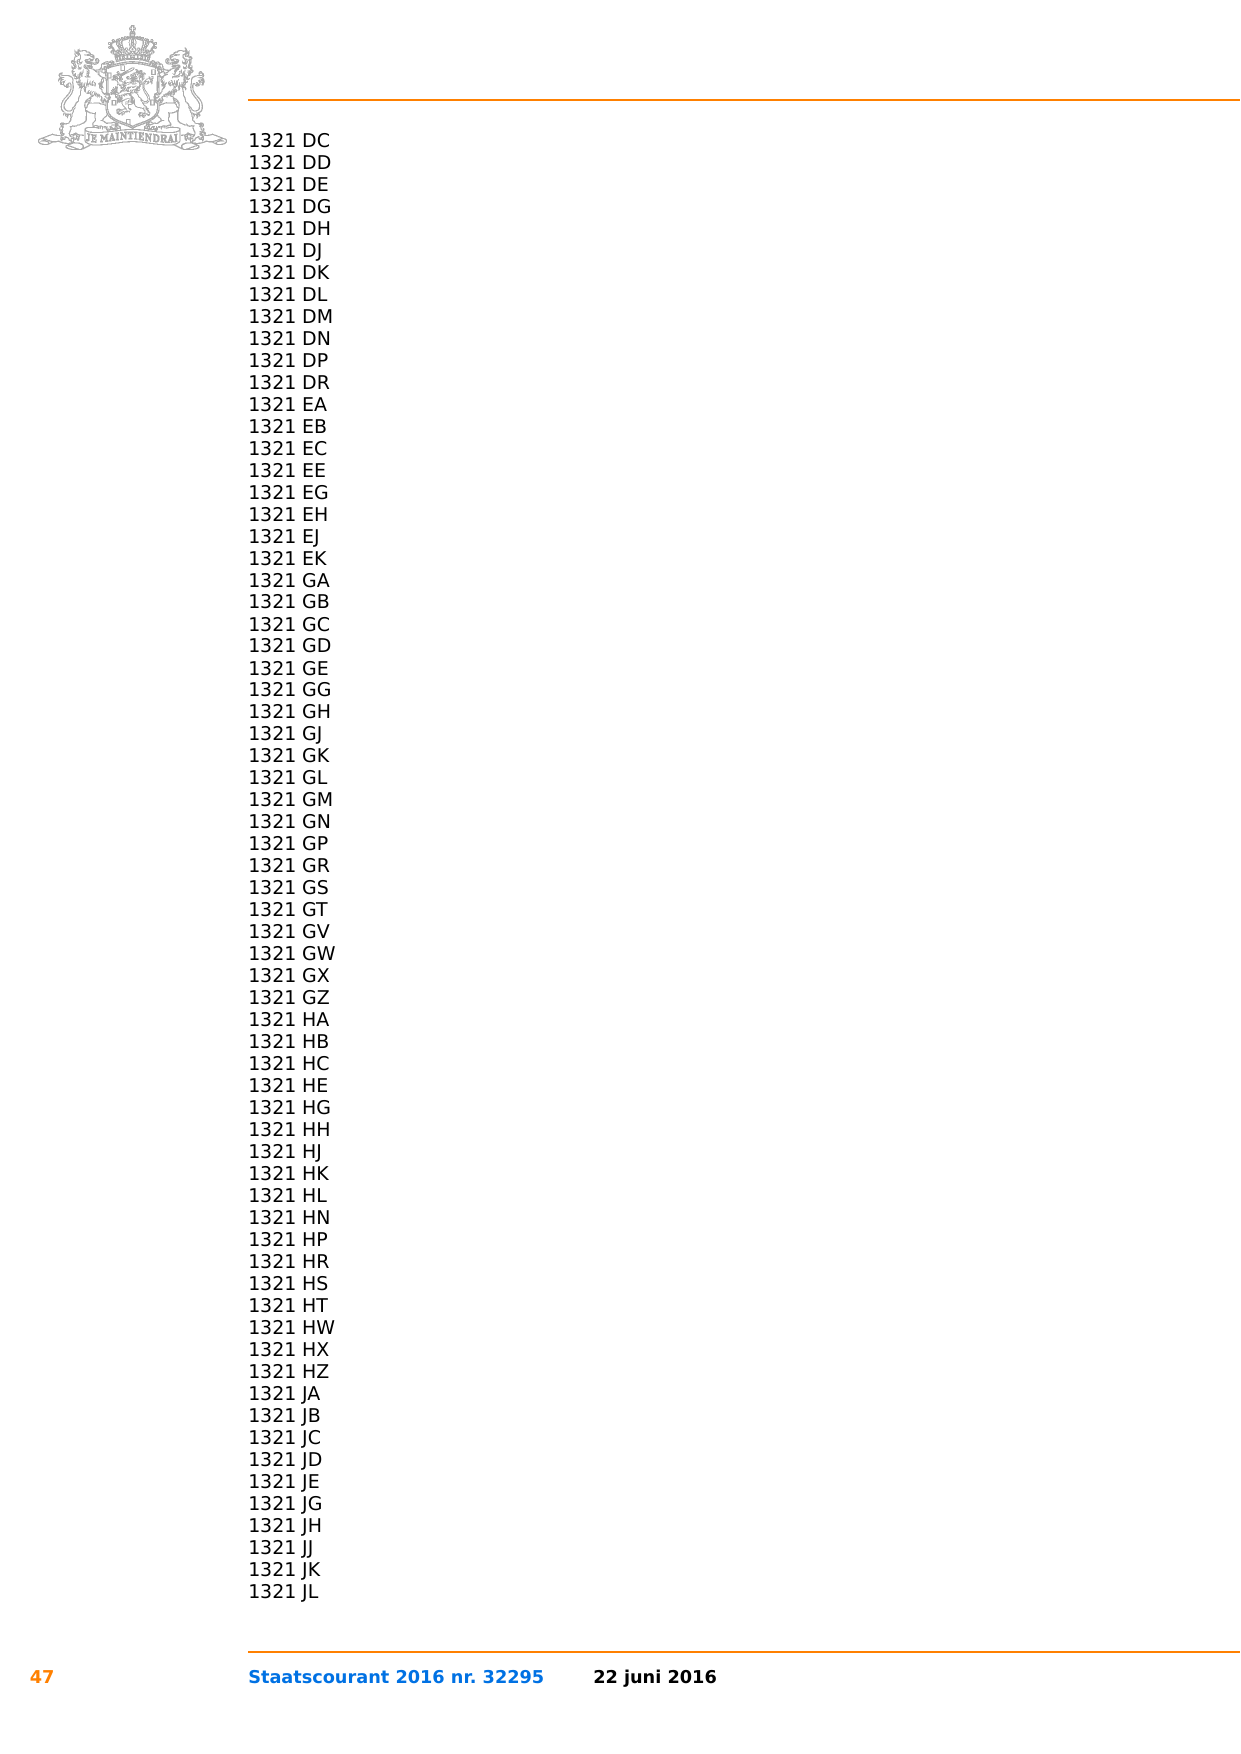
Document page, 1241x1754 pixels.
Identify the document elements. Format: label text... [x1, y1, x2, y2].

text 1321 HR [248, 1251, 1163, 1273]
text 1321 GC [248, 613, 1163, 635]
text 1321 GK [248, 745, 1163, 767]
text 1321 GT [248, 899, 1163, 921]
text 1321 HA [248, 1009, 1163, 1031]
text 1321 HG [248, 1097, 1163, 1119]
picture [38, 25, 227, 150]
text 1321 EC [248, 438, 1163, 459]
text 1321 HS [248, 1273, 1163, 1295]
text 1321 EE [248, 459, 1163, 482]
text 1321 EK [248, 547, 1163, 569]
text 1321 HJ [248, 1141, 1163, 1163]
text 1321 GJ [248, 723, 1163, 745]
text 1321 GD [248, 635, 1163, 657]
text 1321 JH [248, 1514, 1163, 1537]
text 1321 DP [248, 350, 1163, 372]
text 1321 EB [248, 416, 1163, 438]
text 1321 GH [248, 701, 1163, 723]
text 1321 JJ [248, 1537, 1163, 1558]
text 1321 GA [248, 569, 1163, 591]
text 1321 EA [248, 394, 1163, 416]
text 1321 HH [248, 1119, 1163, 1141]
text 1321 DG [248, 196, 1163, 218]
text 1321 GM [248, 789, 1163, 811]
text 1321 GW [248, 943, 1163, 965]
text 1321 JA [248, 1383, 1163, 1405]
text 1321 HZ [248, 1361, 1163, 1383]
text 1321 GS [248, 877, 1163, 899]
text 1321 GG [248, 679, 1163, 701]
text 1321 HN [248, 1207, 1163, 1229]
text 1321 DC [248, 130, 1163, 152]
text 1321 GZ [248, 987, 1163, 1009]
text 1321 HB [248, 1031, 1163, 1053]
text 1321 JD [248, 1449, 1163, 1471]
text 1321 DR [248, 372, 1163, 394]
text 1321 EG [248, 482, 1163, 503]
text 1321 HW [248, 1317, 1163, 1339]
text 1321 DM [248, 306, 1163, 328]
text 1321 DL [248, 284, 1163, 306]
text 1321 HX [248, 1339, 1163, 1361]
text 1321 JK [248, 1558, 1163, 1581]
text 1321 DK [248, 262, 1163, 284]
text 1321 DN [248, 328, 1163, 350]
text 1321 HP [248, 1229, 1163, 1251]
text 1321 HE [248, 1075, 1163, 1097]
text 1321 JC [248, 1427, 1163, 1449]
text 1321 DD [248, 152, 1163, 174]
text 1321 DE [248, 174, 1163, 196]
text 1321 GN [248, 811, 1163, 833]
text 1321 GP [248, 833, 1163, 855]
text 1321 DJ [248, 240, 1163, 262]
text 1321 HT [248, 1295, 1163, 1317]
text 1321 JL [248, 1581, 1163, 1602]
text 1321 GV [248, 921, 1163, 943]
text 1321 HK [248, 1163, 1163, 1185]
text 1321 GE [248, 657, 1163, 679]
text 1321 EH [248, 503, 1163, 526]
text 1321 JB [248, 1405, 1163, 1427]
text 1321 JG [248, 1493, 1163, 1514]
text 1321 GL [248, 767, 1163, 789]
text 1321 JE [248, 1471, 1163, 1493]
text 1321 GR [248, 855, 1163, 877]
text 1321 EJ [248, 526, 1163, 547]
text 1321 GX [248, 965, 1163, 987]
text 1321 DH [248, 218, 1163, 240]
text 1321 GB [248, 591, 1163, 613]
text 1321 HL [248, 1185, 1163, 1207]
text 1321 HC [248, 1053, 1163, 1075]
